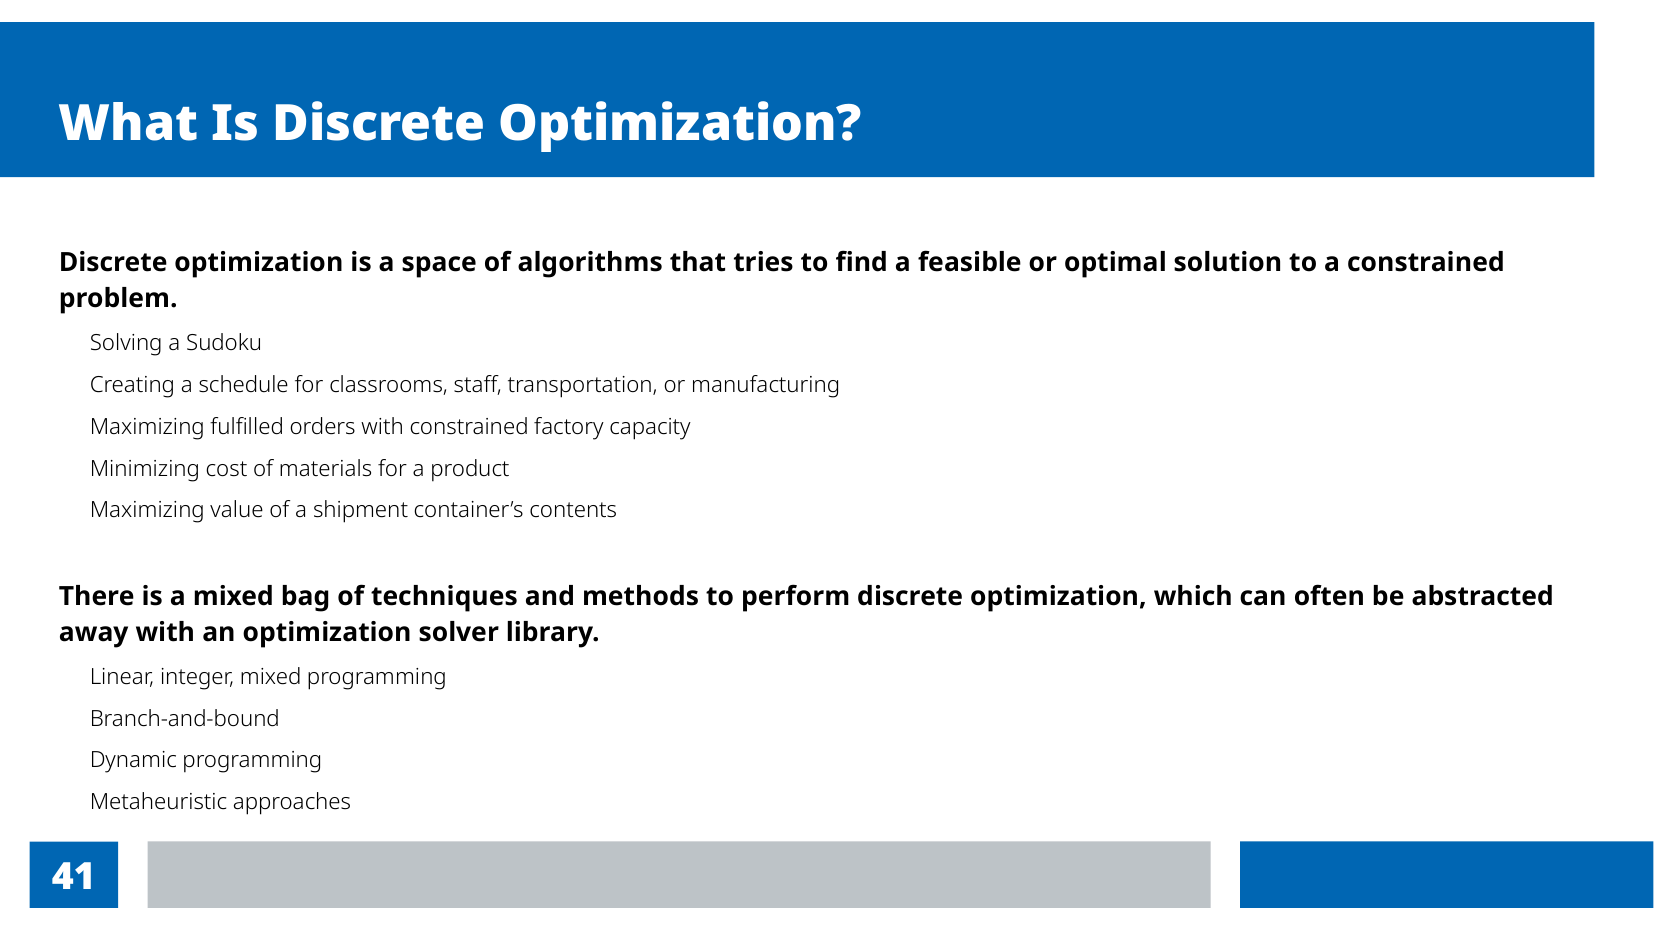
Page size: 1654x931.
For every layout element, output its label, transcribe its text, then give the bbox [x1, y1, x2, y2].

title What Is Discrete Optimization? [59, 44, 1595, 156]
list Discrete optimization is a space of algorithms that tries to find a feasible or optimal solution to a constrained problem. Solving a Sudoku Creating a schedule for classrooms, staff, transportation, or manufacturing Maximizing fulfilled orders with constrained factory capacity Minimizing cost of materials for a product Maximizing value of a shipment container’s contents There is a mixed bag of techniques and methods to perform discrete optimization, which can often be abstracted away with an optimization solver library. Linear, integer, mixed programming Branch-and-bound Dynamic programming Metaheuristic approaches [59, 243, 1565, 820]
